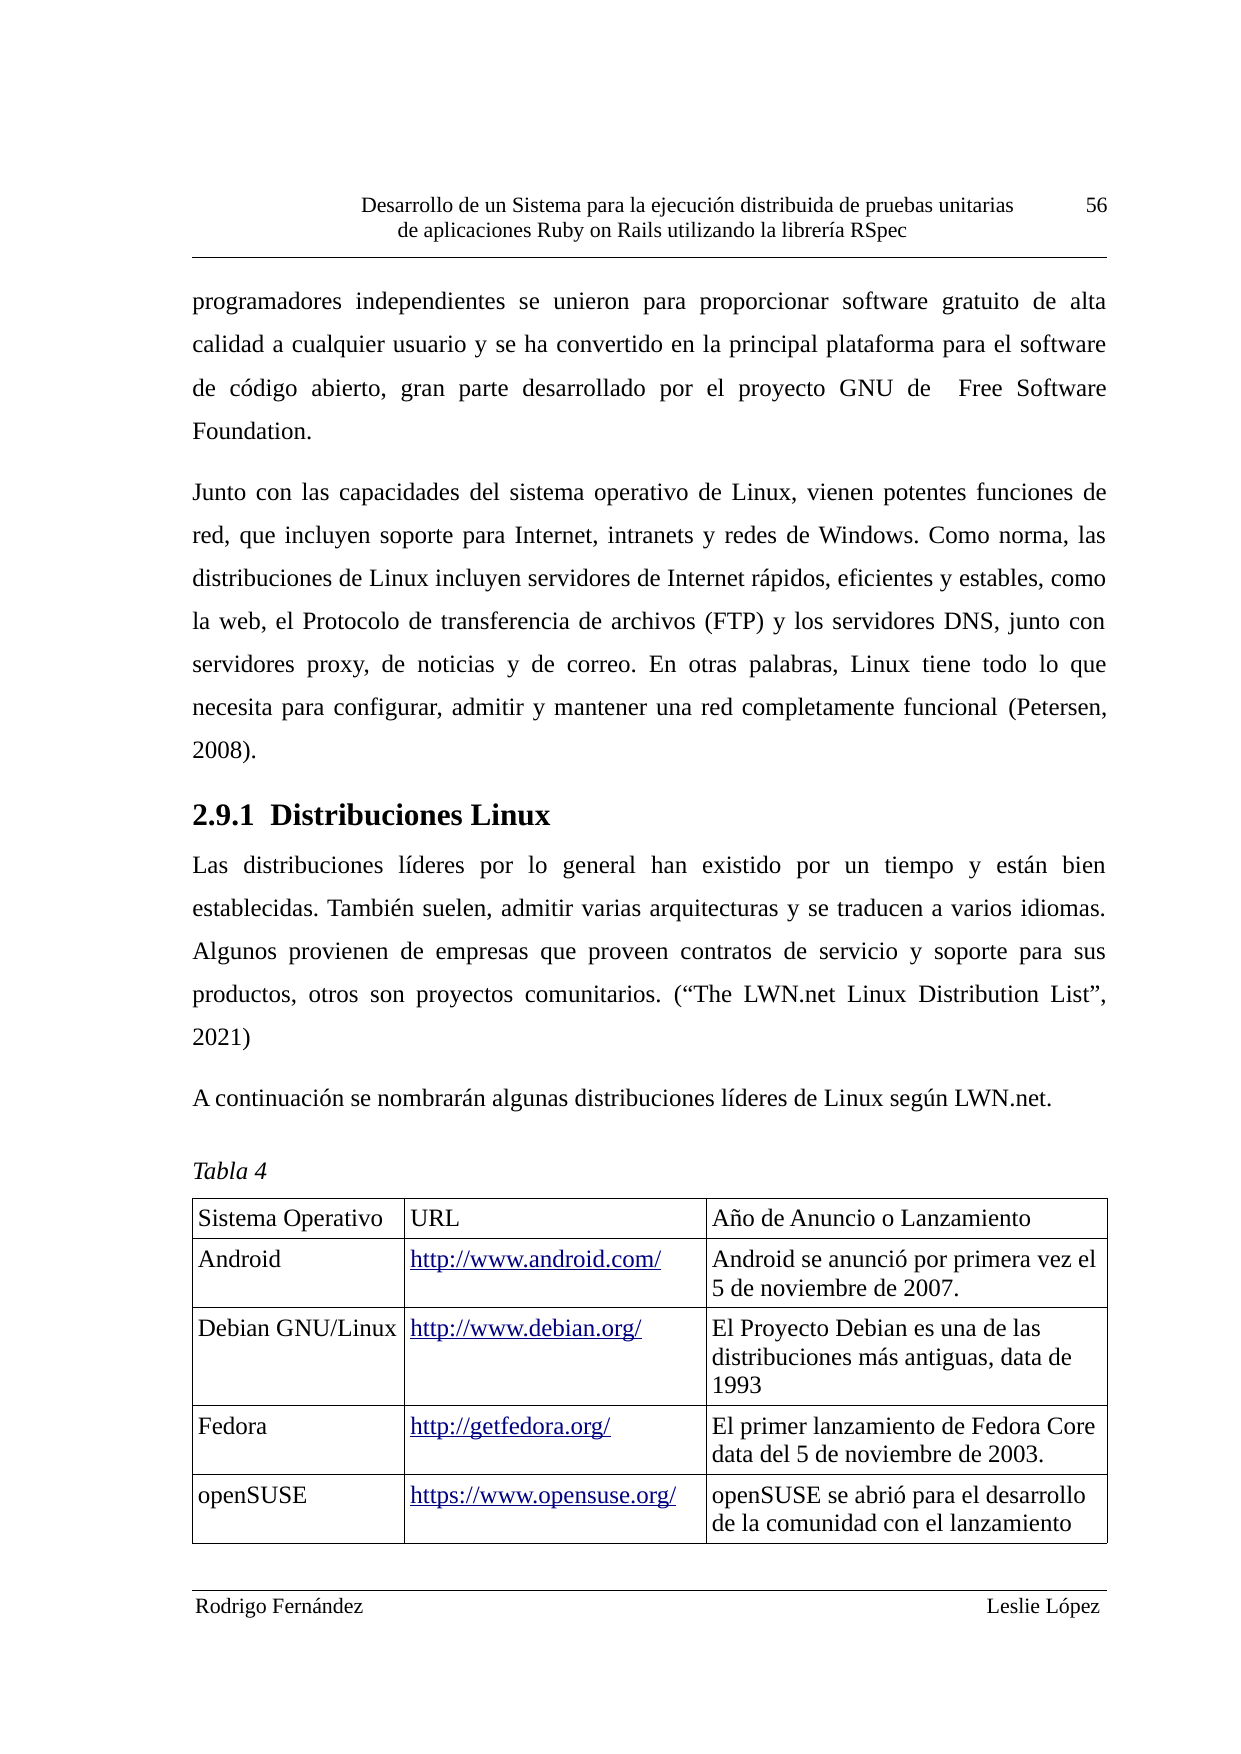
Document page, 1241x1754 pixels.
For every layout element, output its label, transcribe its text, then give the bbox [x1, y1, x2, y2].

table_cell http://www.debian.org/ [405, 1308, 706, 1405]
table_header Año de Anuncio o Lanzamiento [707, 1199, 1107, 1238]
table_cell openSUSE se abrió para el desarrollo de la comunidad con el lanzamiento [707, 1475, 1107, 1543]
table_cell openSUSE [193, 1475, 404, 1543]
table_cell El Proyecto Debian es una de las distribuciones más antiguas, data de 1993 [707, 1308, 1107, 1405]
table_cell Android [193, 1239, 404, 1307]
table_header URL [405, 1199, 706, 1238]
table_cell El primer lanzamiento de Fedora Core data del 5 de noviembre de 2003. [707, 1406, 1107, 1474]
table_cell Fedora [193, 1406, 404, 1474]
text programadores independientes se unieron para proporcionar software gratuito de alta calidad a cualquier usuario y se ha convertido en la principal plataforma para el software de código abierto, gran parte desarrollado por el proyecto GNU de Free Software Foundation. [192, 286, 1107, 444]
text Las distribuciones líderes por lo general han existido por un tiempo y están bien establecidas. También suelen, admitir varias arquitecturas y se traducen a varios idiomas. Algunos provienen de empresas que proveen contratos de servicio y soporte para sus productos, otros son proyectos comunitarios. (“The LWN.net Linux Distribution List”, 2021)⁠ [192, 850, 1107, 1051]
table_header Sistema Operativo [193, 1199, 404, 1238]
table_cell https://www.opensuse.org/ [405, 1475, 706, 1543]
subtitle Distribuciones Linux [192, 796, 1107, 832]
table_cell Debian GNU/Linux [193, 1308, 404, 1405]
table_cell http://www.android.com/ [405, 1239, 706, 1307]
text Tabla 4 [192, 1156, 1107, 1185]
text A continuación se nombrarán algunas distribuciones líderes de Linux según LWN.net. [192, 1083, 1107, 1112]
table_cell Android se anunció por primera vez el 5 de noviembre de 2007. [707, 1239, 1107, 1307]
text Junto con las capacidades del sistema operativo de Linux, vienen potentes funciones de red, que incluyen soporte para Internet, intranets y redes de Windows. Como norma, las distribuciones de Linux incluyen servidores de Internet rápidos, eficientes y estables, como la web, el Protocolo de transferencia de archivos (FTP) y los servidores DNS, junto con servidores proxy, de noticias y de correo. En otras palabras, Linux tiene todo lo que necesita para configurar, admitir y mantener una red completamente funcional (Petersen, 2008).⁠⁠ [192, 477, 1107, 764]
table_cell http://getfedora.org/ [405, 1406, 706, 1474]
